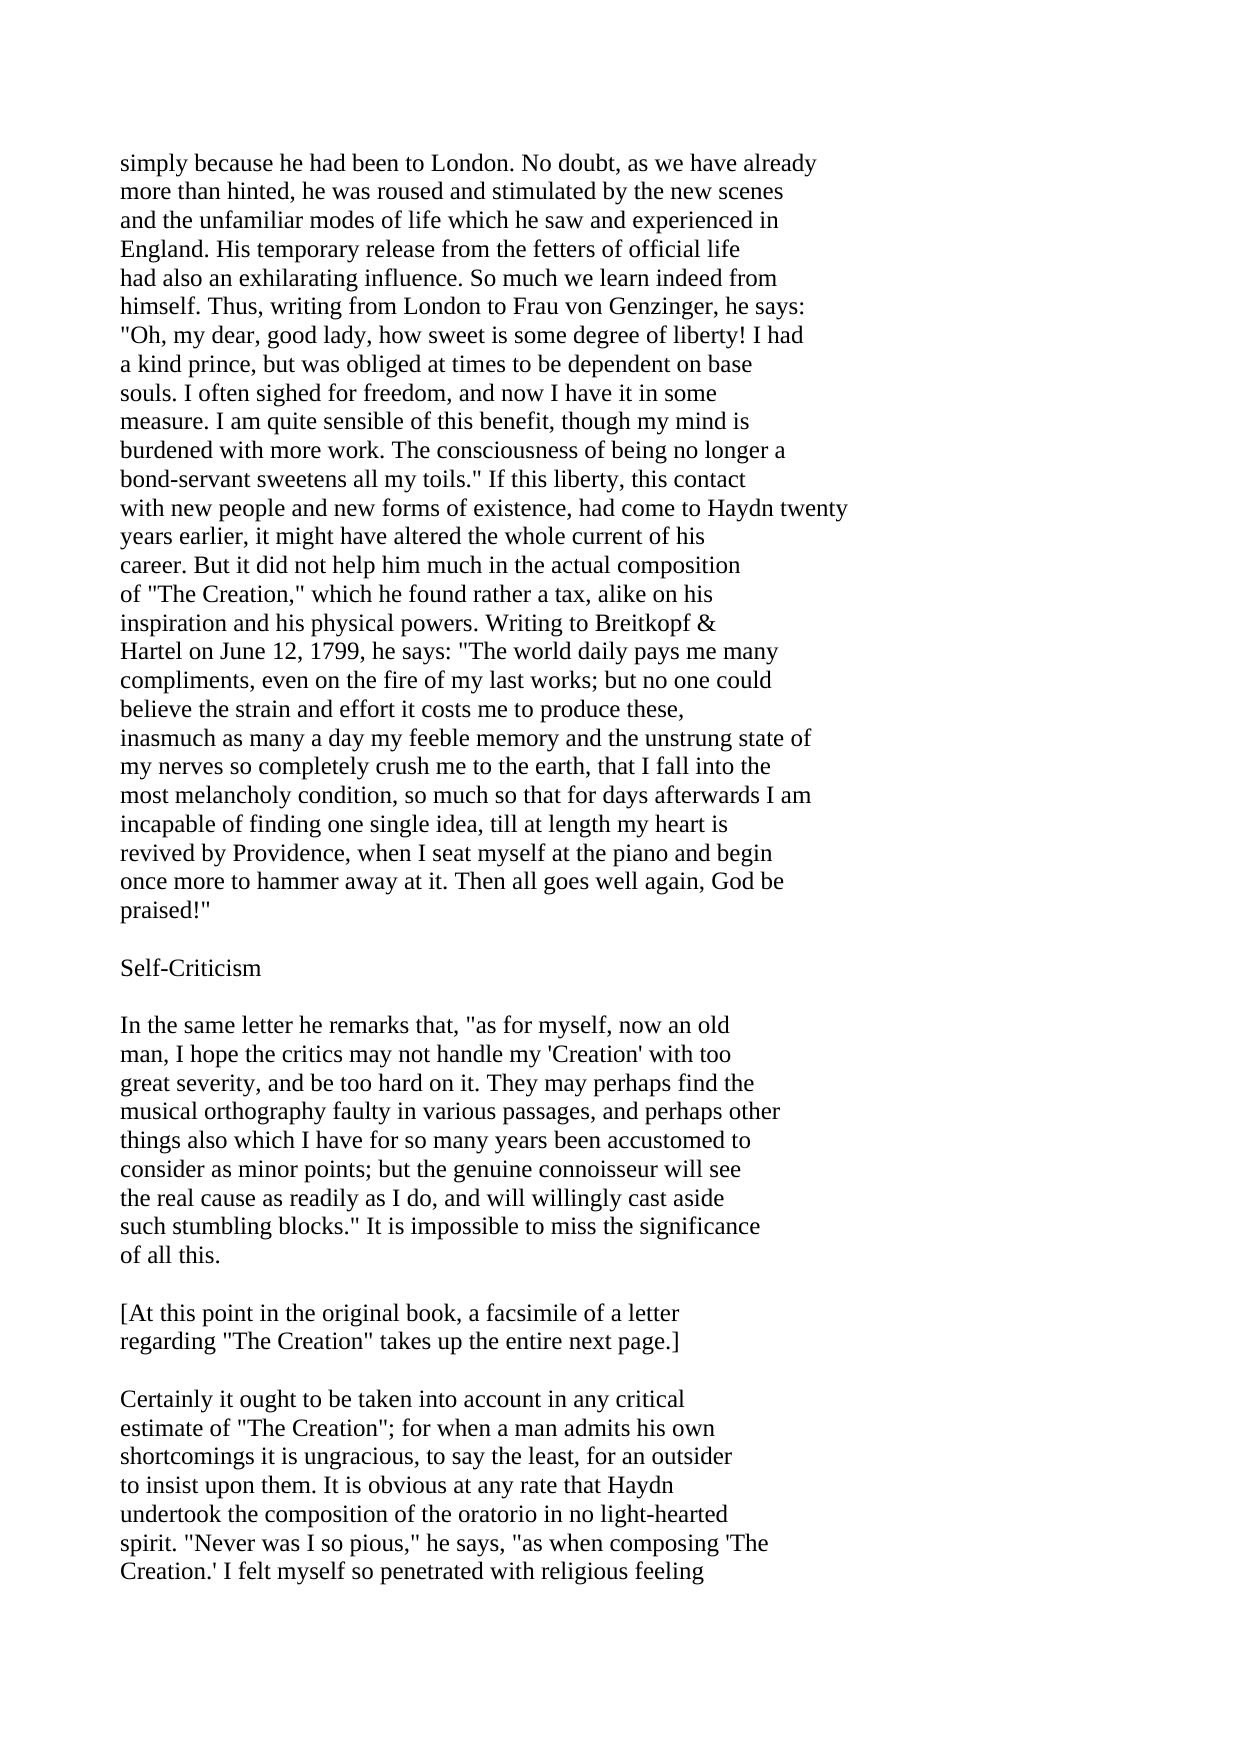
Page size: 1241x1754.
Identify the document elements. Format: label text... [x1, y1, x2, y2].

text more than hinted, he was roused and stimulated by the new scenes [120, 176, 1120, 205]
text a kind prince, but was obliged at times to be dependent on base [120, 349, 1120, 378]
text revived by Providence, when I seat myself at the piano and begin [120, 838, 1120, 866]
text of all this. [120, 1240, 1120, 1269]
text the real cause as readily as I do, and will willingly cast aside [120, 1183, 1120, 1211]
text things also which I have for so many years been accustomed to [120, 1125, 1120, 1154]
text had also an exhilarating influence. So much we learn indeed from [120, 263, 1120, 291]
text Certainly it ought to be taken into account in any critical [120, 1384, 1120, 1413]
text himself. Thus, writing from London to Frau von Genzinger, he says: [120, 291, 1120, 320]
text measure. I am quite sensible of this benefit, though my mind is [120, 406, 1120, 435]
text undertook the composition of the oratorio in no light-hearted [120, 1499, 1120, 1528]
text burdened with more work. The consciousness of being no longer a [120, 435, 1120, 464]
text England. His temporary release from the fetters of official life [120, 234, 1120, 263]
text regarding "The Creation" takes up the entire next page.] [120, 1326, 1120, 1355]
text Creation.' I felt myself so penetrated with religious feeling [120, 1556, 1120, 1585]
text In the same letter he remarks that, "as for myself, now an old [120, 1010, 1120, 1039]
text man, I hope the critics may not handle my 'Creation' with too [120, 1039, 1120, 1068]
text years earlier, it might have altered the whole current of his [120, 521, 1120, 550]
text Self-Criticism [120, 953, 1120, 981]
text musical orthography faulty in various passages, and perhaps other [120, 1096, 1120, 1125]
text most melancholy condition, so much so that for days afterwards I am [120, 780, 1120, 809]
text bond-servant sweetens all my toils." If this liberty, this contact [120, 464, 1120, 493]
text shortcomings it is ungracious, to say the least, for an outsider [120, 1441, 1120, 1470]
text incapable of finding one single idea, till at length my heart is [120, 809, 1120, 838]
text with new people and new forms of existence, had come to Haydn twenty [120, 493, 1120, 521]
text my nerves so completely crush me to the earth, that I fall into the [120, 751, 1120, 780]
text compliments, even on the fire of my last works; but no one could [120, 665, 1120, 694]
text inspiration and his physical powers. Writing to Breitkopf & [120, 608, 1120, 636]
text estimate of "The Creation"; for when a man admits his own [120, 1413, 1120, 1441]
text believe the strain and effort it costs me to produce these, [120, 694, 1120, 723]
text Hartel on June 12, 1799, he says: "The world daily pays me many [120, 636, 1120, 665]
text simply because he had been to London. No doubt, as we have already [120, 148, 1120, 176]
text souls. I often sighed for freedom, and now I have it in some [120, 378, 1120, 406]
text spirit. "Never was I so pious," he says, "as when composing 'The [120, 1528, 1120, 1556]
text inasmuch as many a day my feeble memory and the unstrung state of [120, 723, 1120, 751]
text career. But it did not help him much in the actual composition [120, 550, 1120, 579]
text and the unfamiliar modes of life which he saw and experienced in [120, 205, 1120, 234]
text praised!" [120, 895, 1120, 924]
text "Oh, my dear, good lady, how sweet is some degree of liberty! I had [120, 320, 1120, 349]
text consider as minor points; but the genuine connoisseur will see [120, 1154, 1120, 1183]
text of "The Creation," which he found rather a tax, alike on his [120, 579, 1120, 608]
text [At this point in the original book, a facsimile of a letter [120, 1298, 1120, 1326]
text once more to hammer away at it. Then all goes well again, God be [120, 866, 1120, 895]
text great severity, and be too hard on it. They may perhaps find the [120, 1068, 1120, 1096]
text to insist upon them. It is obvious at any rate that Haydn [120, 1470, 1120, 1499]
text such stumbling blocks." It is impossible to miss the significance [120, 1211, 1120, 1240]
